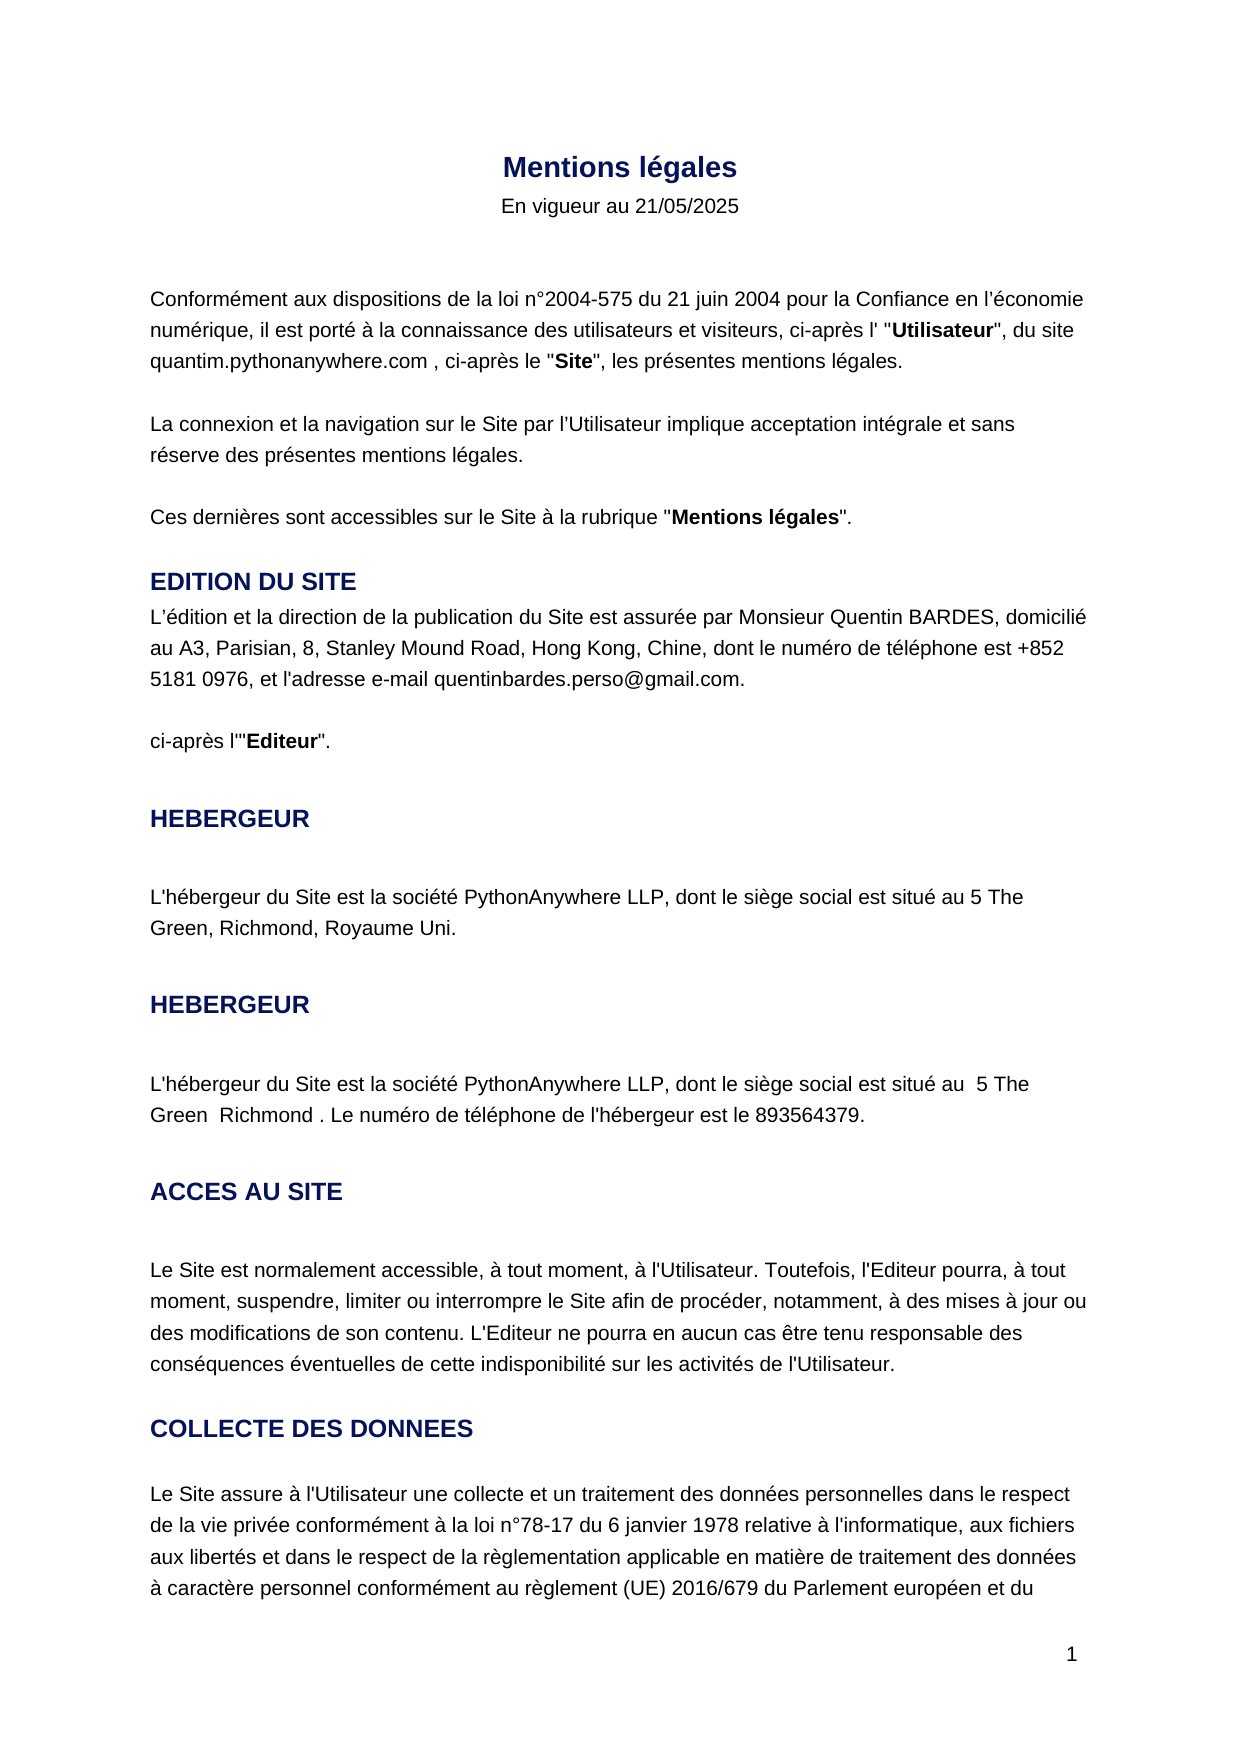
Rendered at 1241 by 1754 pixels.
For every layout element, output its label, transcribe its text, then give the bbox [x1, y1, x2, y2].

text L’édition et la direction de la publication du Site est assurée par Monsieur Quentin BARDES, domicilié au A3, Parisian, 8, Stanley Mound Road, Hong Kong, Chine, dont le numéro de téléphone est +852 5181 0976, et l'adresse e-mail quentinbardes.perso@gmail.com. [150, 604, 1090, 691]
text COLLECTE DES DONNEES [150, 1414, 1090, 1442]
text Mentions légales [150, 150, 1090, 183]
text En vigueur au 21/05/2025 [150, 193, 1090, 217]
text ACCES AU SITE [150, 1177, 1090, 1206]
text Le Site est normalement accessible, à tout moment, à l'Utilisateur. Toutefois, l'Editeur pourra, à tout moment, suspendre, limiter ou interrompre le Site afin de procéder, notamment, à des mises à jour ou des modifications de son contenu. L'Editeur ne pourra en aucun cas être tenu responsable des conséquences éventuelles de cette indisponibilité sur les activités de l'Utilisateur. [150, 1258, 1090, 1375]
text Ces dernières sont accessibles sur le Site à la rubrique "Mentions légales". [150, 505, 1090, 529]
text ci-après l'"Editeur". [150, 729, 1090, 753]
text L'hébergeur du Site est la société PythonAnywhere LLP, dont le siège social est situé au 5 The Green, Richmond, Royaume Uni. [150, 885, 1090, 940]
text HEBERGEUR [150, 804, 1090, 833]
text L'hébergeur du Site est la société PythonAnywhere LLP, dont le siège social est situé au 5 The Green Richmond . Le numéro de téléphone de l'hébergeur est le 893564379. [150, 1071, 1090, 1126]
text HEBERGEUR [150, 991, 1090, 1019]
text Le Site assure à l'Utilisateur une collecte et un traitement des données personnelles dans le respect de la vie privée conformément à la loi n°78-17 du 6 janvier 1978 relative à l'informatique, aux fichiers aux libertés et dans le respect de la règlementation applicable en matière de traitement des données à caractère personnel conformément au règlement (UE) 2016/679 du Parlement européen et du [150, 1482, 1090, 1599]
text Conformément aux dispositions de la loi n°2004-575 du 21 juin 2004 pour la Confiance en l’économie numérique, il est porté à la connaissance des utilisateurs et visiteurs, ci-après l' "Utilisateur", du site quantim.pythonanywhere.com , ci-après le "Site", les présentes mentions légales. [150, 287, 1090, 373]
text La connexion et la navigation sur le Site par l’Utilisateur implique acceptation intégrale et sans réserve des présentes mentions légales. [150, 412, 1090, 467]
text EDITION DU SITE [150, 567, 1090, 596]
